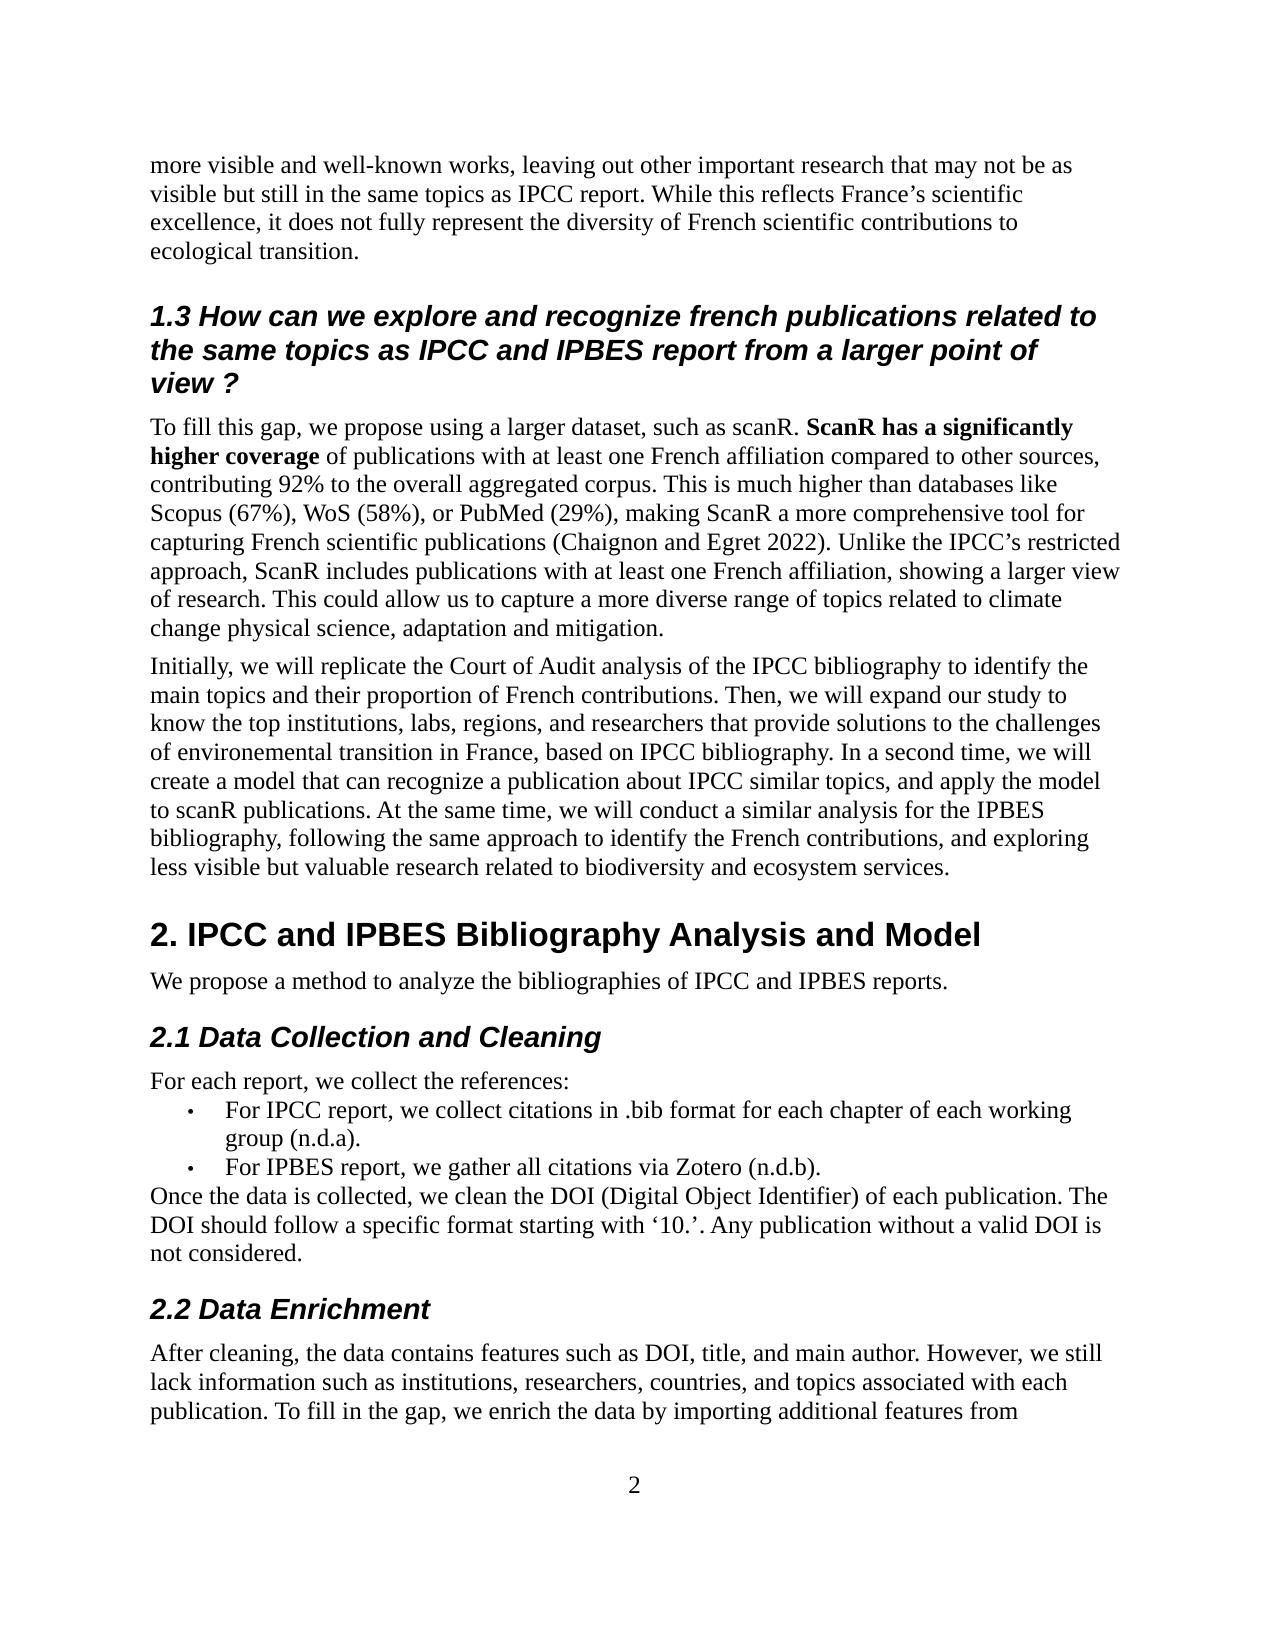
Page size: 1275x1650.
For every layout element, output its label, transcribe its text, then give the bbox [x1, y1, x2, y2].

subtitle 2.1 Data Collection and Cleaning [150, 1020, 1125, 1053]
list For IPBES report, we gather all citations via Zotero (n.d.b). [187, 1152, 1125, 1181]
subtitle 1.3 How can we explore and recognize french publications related to the same topics as IPCC and IPBES report from a larger point of view ? [150, 299, 1125, 399]
text more visible and well-known works, leaving out other important research that may not be as visible but still in the same topics as IPCC report. While this reflects France’s scientific excellence, it does not fully represent the diversity of French scientific contributions to ecological transition. [150, 150, 1125, 265]
text We propose a method to analyze the bibliographies of IPCC and IPBES reports. [150, 966, 1125, 995]
list For IPCC report, we collect citations in .bib format for each chapter of each working group (n.d.a). [187, 1095, 1125, 1152]
text To fill this gap, we propose using a larger dataset, such as scanR. ScanR has a significantly higher coverage of publications with at least one French affiliation compared to other sources, contributing 92% to the overall aggregated corpus. This is much higher than databases like Scopus (67%), WoS (58%), or PubMed (29%), making ScanR a more comprehensive tool for capturing French scientific publications (Chaignon and Egret 2022). Unlike the IPCC’s restricted approach, ScanR includes publications with at least one French affiliation, showing a larger view of research. This could allow us to capture a more diverse range of topics related to climate change physical science, adaptation and mitigation. [150, 412, 1125, 642]
text After cleaning, the data contains features such as DOI, title, and main author. However, we still lack information such as institutions, researchers, countries, and topics associated with each publication. To fill in the gap, we enrich the data by importing additional features from [150, 1338, 1125, 1424]
text Once the data is collected, we clean the DOI (Digital Object Identifier) of each publication. The DOI should follow a specific format starting with ‘10.’. Any publication without a valid DOI is not considered. [150, 1181, 1125, 1267]
text Initially, we will replicate the Court of Audit analysis of the IPCC bibliography to identify the main topics and their proportion of French contributions. Then, we will expand our study to know the top institutions, labs, regions, and researchers that provide solutions to the challenges of environemental transition in France, based on IPCC bibliography. In a second time, we will create a model that can recognize a publication about IPCC similar topics, and apply the model to scanR publications. At the same time, we will conduct a similar analysis for the IPBES bibliography, following the same approach to identify the French contributions, and exploring less visible but valuable research related to biodiversity and ecosystem services. [150, 651, 1125, 881]
subtitle 2.2 Data Enrichment [150, 1292, 1125, 1326]
subtitle 2. IPCC and IPBES Bibliography Analysis and Model [150, 915, 1125, 954]
text For each report, we collect the references: [150, 1066, 1125, 1095]
